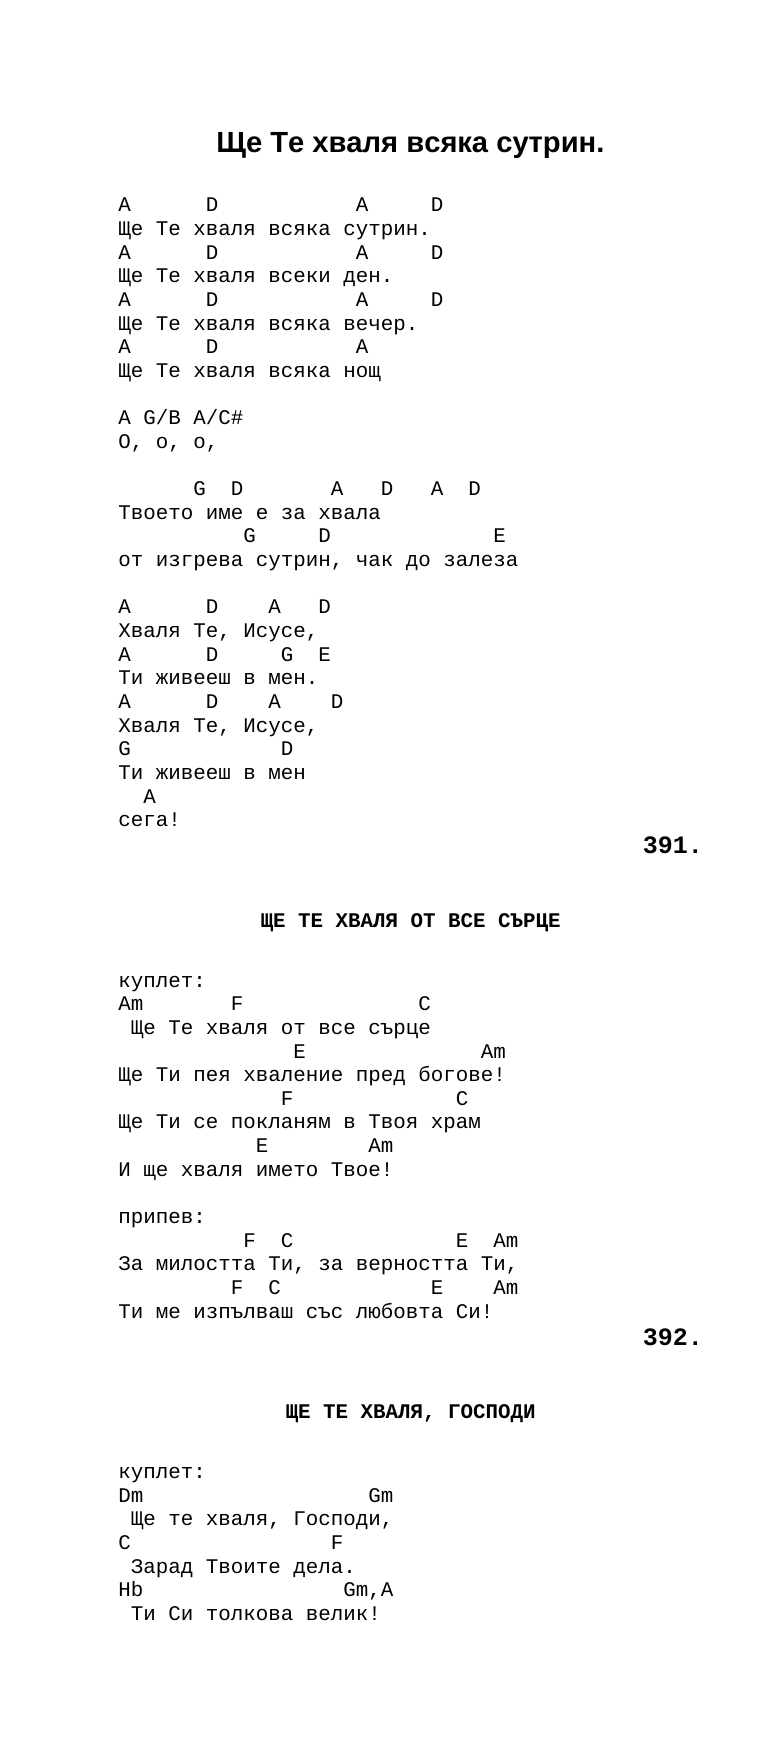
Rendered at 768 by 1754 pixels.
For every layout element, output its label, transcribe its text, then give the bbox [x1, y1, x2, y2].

text За милостта Ти, за верността Ти, [118, 1253, 702, 1277]
text Хваля Те, Исусе, [118, 620, 702, 644]
subtitle ЩЕ ТЕ ХВАЛЯ ОТ ВСЕ СЪРЦЕ [118, 910, 702, 933]
text Ти ме изпълваш със любовта Си! [118, 1301, 702, 1324]
text Ще Ти се покланям в Твоя храм [118, 1112, 702, 1135]
text A [118, 786, 702, 809]
text Ти живееш в мен. [118, 667, 702, 691]
text Ще Те хваля всяка вечер. [118, 313, 702, 336]
text припев: [118, 1206, 702, 1230]
text Ти живееш в мен [118, 762, 702, 786]
text G D A D A D [118, 478, 702, 502]
text Ще те хваля, Господи, [118, 1508, 702, 1532]
text О, о, о, [118, 431, 702, 454]
text F C E Am [118, 1277, 702, 1301]
text Hb Gm,A [118, 1579, 702, 1603]
text И ще хваля името Твое! [118, 1159, 702, 1182]
text куплет: [118, 1461, 702, 1485]
text A G/B A/C# [118, 407, 702, 431]
text E Am [118, 1041, 702, 1064]
text F C E Am [118, 1230, 702, 1253]
text Твоето име е за хвала [118, 502, 702, 526]
text куплет: [118, 970, 702, 993]
text Хваля Те, Исусе, [118, 715, 702, 738]
text Dm Gm [118, 1485, 702, 1508]
text A D A [118, 336, 702, 360]
text A D A D [118, 289, 702, 313]
text Ти Си толкова велик! [118, 1603, 702, 1627]
text A D A D [118, 242, 702, 265]
text A D A D [118, 691, 702, 715]
text Ще Те хваля всяка сутрин. [118, 218, 702, 242]
text Ще Те хваля от все сърце [118, 1017, 702, 1041]
text от изгрева сутрин, чак до залеза [118, 549, 702, 573]
text Ще Те хваля всеки ден. [118, 265, 702, 289]
text F C [118, 1088, 702, 1112]
text A D A D [118, 194, 702, 218]
text A D A D [118, 596, 702, 620]
text Ще Те хваля всяка нощ [118, 360, 702, 384]
text E Am [118, 1135, 702, 1159]
text A D G E [118, 644, 702, 667]
text сега! [118, 809, 702, 833]
text Am F C [118, 993, 702, 1017]
text Зарад Твоите дела. [118, 1556, 702, 1579]
text Ще Ти пея хваление пред богове! [118, 1064, 702, 1088]
text G D [118, 738, 702, 762]
subtitle ЩЕ ТЕ ХВАЛЯ, ГОСПОДИ [118, 1401, 702, 1425]
text C F [118, 1532, 702, 1556]
subtitle Ще Те хваля всяка сутрин. [118, 125, 702, 158]
text G D E [118, 526, 702, 549]
